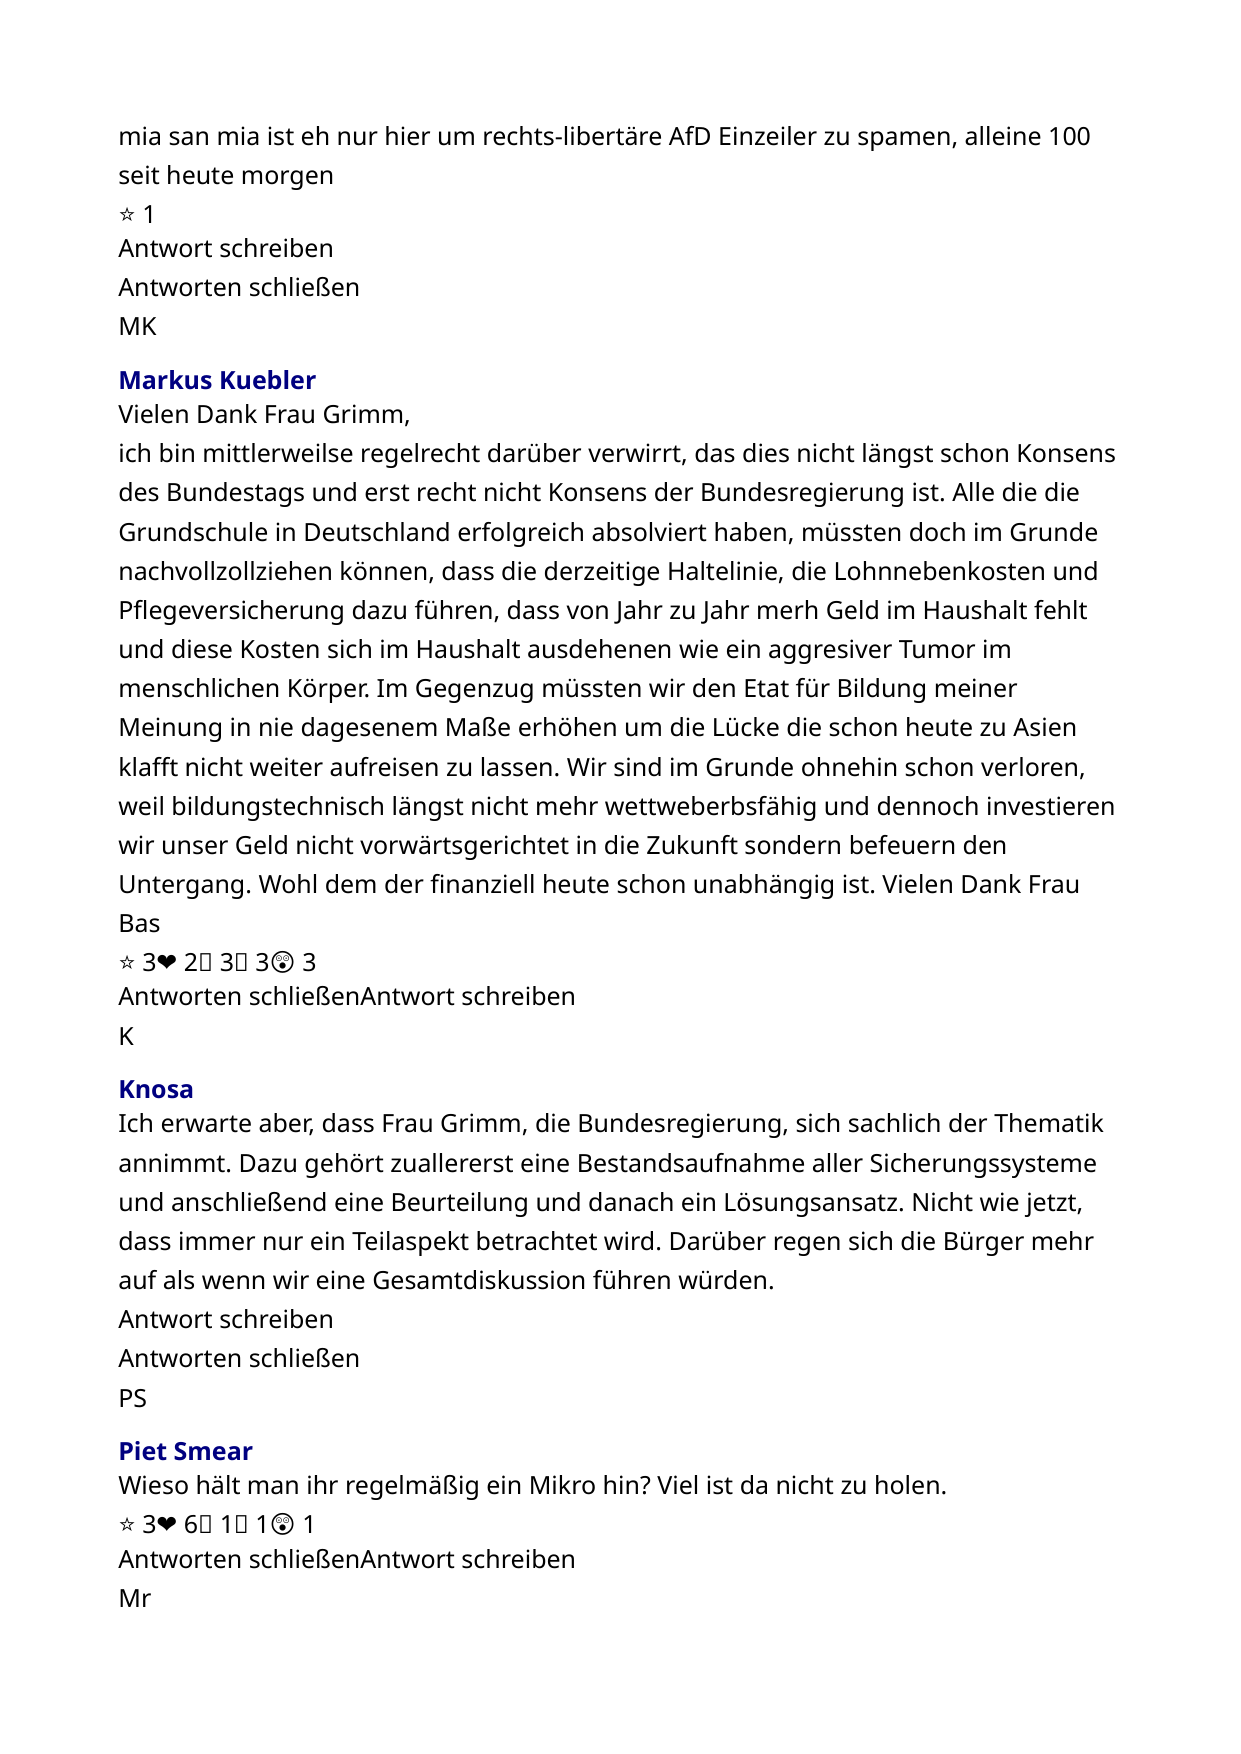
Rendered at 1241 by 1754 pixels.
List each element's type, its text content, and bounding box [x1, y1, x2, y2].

text Antworten schließen [118, 1341, 1122, 1375]
text Vielen Dank Frau Grimm, ich bin mittlerweilse regelrecht darüber verwirrt, das dies nicht längst schon Konsens des Bundestags und erst recht nicht Konsens der Bundesregierung ist. Alle die die Grundschule in Deutschland erfolgreich absolviert haben, müssten doch im Grunde nachvollzollziehen können, dass die derzeitige Haltelinie, die Lohnnebenkosten und Pflegeversicherung dazu führen, dass von Jahr zu Jahr merh Geld im Haushalt fehlt und diese Kosten sich im Haushalt ausdehenen wie ein aggresiver Tumor im menschlichen Körper. Im Gegenzug müssten wir den Etat für Bildung meiner Meinung in nie dagesenem Maße erhöhen um die Lücke die schon heute zu Asien klafft nicht weiter aufreisen zu lassen. Wir sind im Grunde ohnehin schon verloren, weil bildungstechnisch längst nicht mehr wettweberbsfähig und dennoch investieren wir unser Geld nicht vorwärtsgerichtet in die Zukunft sondern befeuern den Untergang. Wohl dem der finanziell heute schon unabhängig ist. Vielen Dank Frau Bas [118, 397, 1122, 940]
text ⭐️ 1 [118, 196, 1122, 231]
text MK [118, 309, 1122, 343]
text Antwort schreiben [118, 1302, 1122, 1336]
text Ich erwarte aber, dass Frau Grimm, die Bundesregierung, sich sachlich der Thematik annimmt. Dazu gehört zuallererst eine Bestandsaufnahme aller Sicherungssysteme und anschließend eine Beurteilung und danach ein Lösungsansatz. Nicht wie jetzt, dass immer nur ein Teilaspekt betrachtet wird. Darüber regen sich die Bürger mehr auf als wenn wir eine Gesamtdiskussion führen würden. [118, 1106, 1122, 1297]
text ⭐️ 3❤️ 6🙁 1🤨 1😲 1 [118, 1507, 1122, 1541]
text Wieso hält man ihr regelmäßig ein Mikro hin? Viel ist da nicht zu holen. [118, 1468, 1122, 1502]
subtitle Piet Smear [118, 1434, 1122, 1468]
text ⭐️ 3❤️ 2🙁 3🤨 3😲 3 [118, 945, 1122, 979]
text mia san mia ist eh nur hier um rechts-libertäre AfD Einzeiler zu spamen, alleine 100 seit heute morgen [118, 118, 1122, 191]
text K [118, 1018, 1122, 1052]
text Antworten schließenAntwort schreiben [118, 979, 1122, 1013]
text Mr [118, 1580, 1122, 1614]
text Antworten schließen [118, 270, 1122, 304]
text PS [118, 1380, 1122, 1414]
text Antwort schreiben [118, 231, 1122, 264]
subtitle Knosa [118, 1072, 1122, 1106]
subtitle Markus Kuebler [118, 363, 1122, 397]
text Antworten schließenAntwort schreiben [118, 1541, 1122, 1575]
